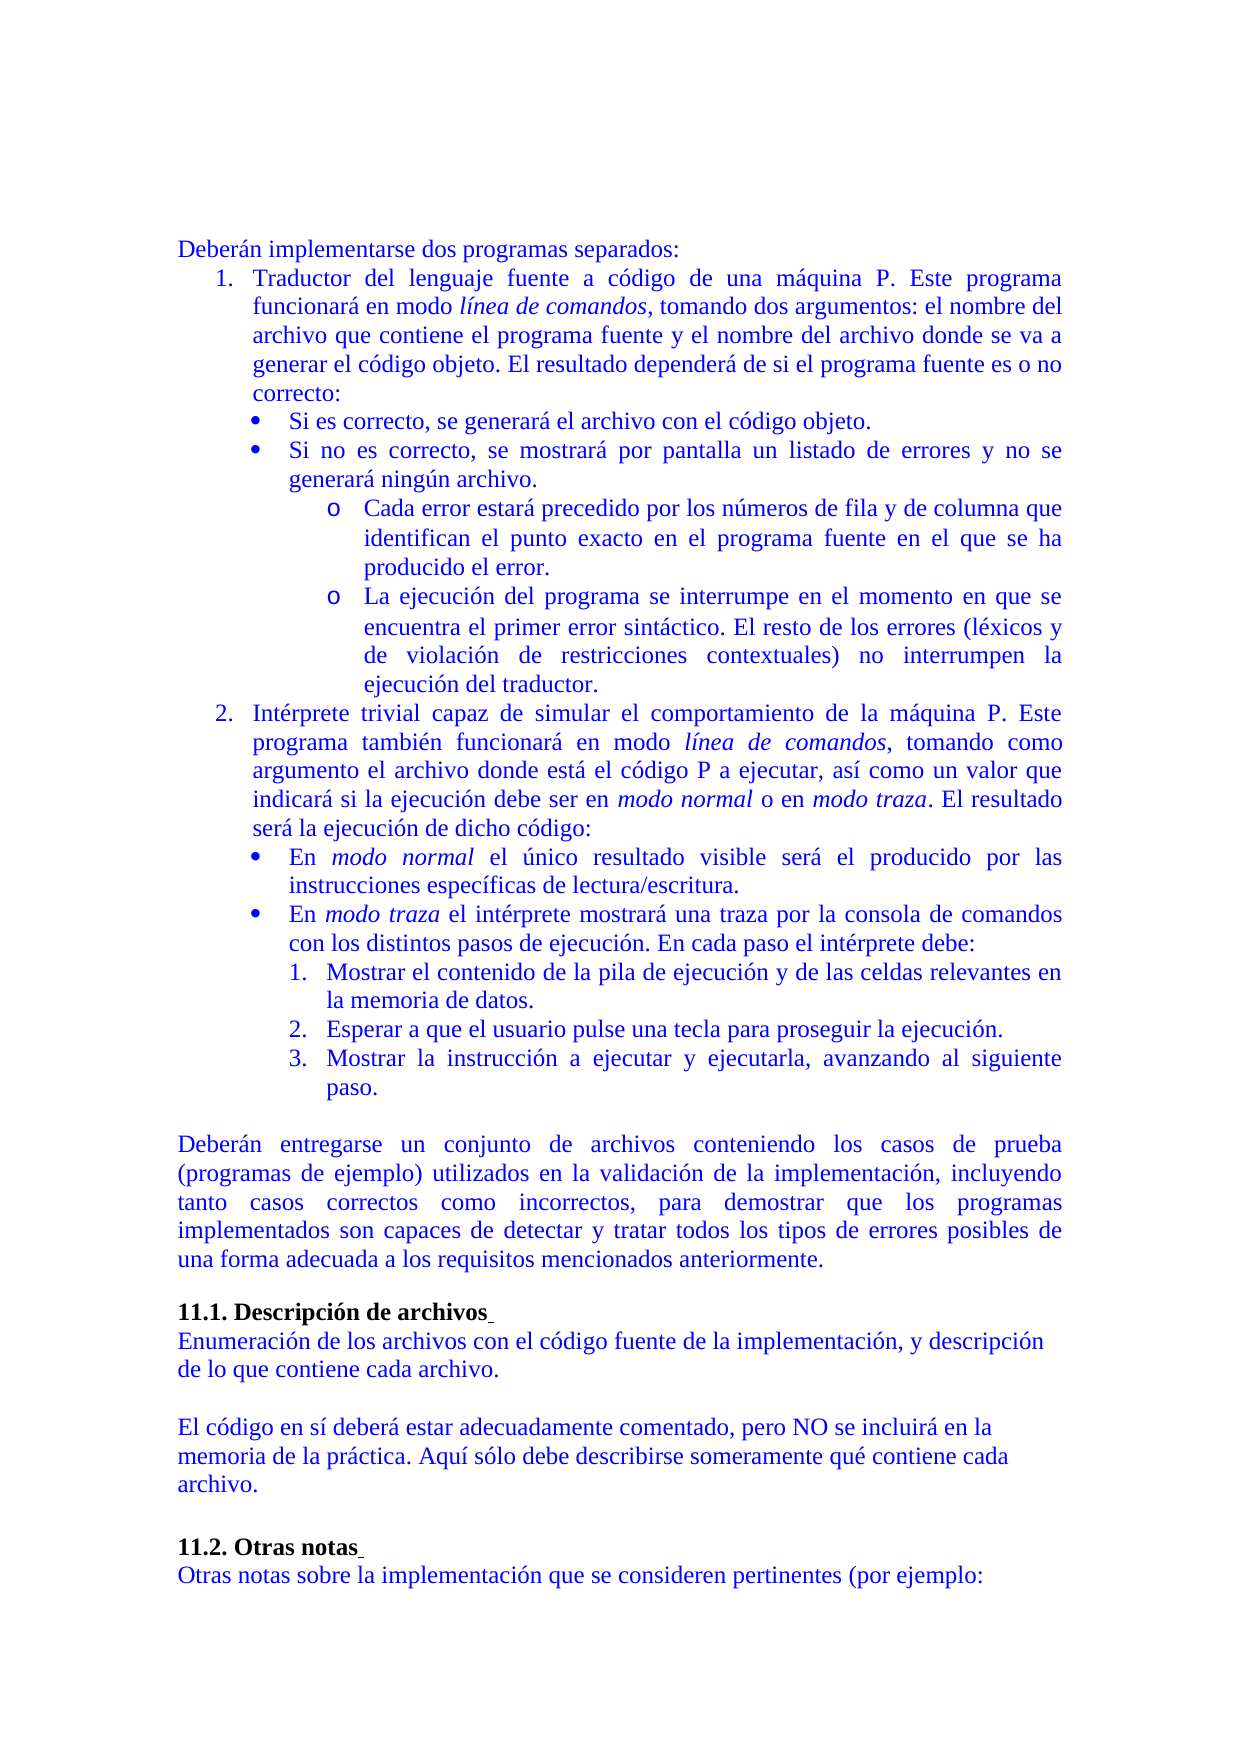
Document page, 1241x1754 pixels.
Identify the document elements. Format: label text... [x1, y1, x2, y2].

list Traductor del lenguaje fuente a código de una máquina P. Este programa funcionará en modo línea de comandos, tomando dos argumentos: el nombre del archivo que contiene el programa fuente y el nombre del archivo donde se va a generar el código objeto. El resultado dependerá de si el programa fuente es o no correcto: [215, 263, 1063, 406]
list Esperar a que el usuario pulse una tecla para proseguir la ejecución. [288, 1014, 1063, 1043]
list Mostrar la instrucción a ejecutar y ejecutarla, avanzando al siguiente paso. [288, 1043, 1063, 1101]
text 11.2. Otras notas [177, 1532, 1063, 1561]
list La ejecución del programa se interrumpe en el momento en que se encuentra el primer error sintáctico. El resto de los errores (léxicos y de violación de restricciones contextuales) no interrumpen la ejecución del traductor. [326, 581, 1063, 698]
text Deberán entregarse un conjunto de archivos conteniendo los casos de prueba (programas de ejemplo) utilizados en la validación de la implementación, incluyendo tanto casos correctos como incorrectos, para demostrar que los programas implementados son capaces de detectar y tratar todos los tipos de errores posibles de una forma adecuada a los requisitos mencionados anteriormente. [177, 1129, 1063, 1273]
list Mostrar el contenido de la pila de ejecución y de las celdas relevantes en la memoria de datos. [288, 957, 1063, 1014]
list Intérprete trivial capaz de simular el comportamiento de la máquina P. Este programa también funcionará en modo línea de comandos, tomando como argumento el archivo donde está el código P a ejecutar, así como un valor que indicará si la ejecución debe ser en modo normal o en modo traza. El resultado será la ejecución de dicho código: [215, 698, 1063, 842]
list En modo normal el único resultado visible será el producido por las instrucciones específicas de lectura/escritura. [251, 842, 1063, 899]
list En modo traza el intérprete mostrará una traza por la consola de comandos con los distintos pasos de ejecución. En cada paso el intérprete debe: [251, 899, 1063, 957]
text 11.1. Descripción de archivos [177, 1297, 1063, 1326]
text Deberán implementarse dos programas separados: [177, 234, 1063, 263]
list Si no es correcto, se mostrará por pantalla un listado de errores y no se generará ningún archivo. [251, 435, 1063, 493]
list Cada error estará precedido por los números de fila y de columna que identifican el punto exacto en el programa fuente en el que se ha producido el error. [326, 493, 1063, 581]
text Enumeración de los archivos con el código fuente de la implementación, y descripción de lo que contiene cada archivo. [177, 1326, 1063, 1383]
text El código en sí deberá estar adecuadamente comentado, pero NO se incluirá en la memoria de la práctica. Aquí sólo debe describirse someramente qué contiene cada archivo. [177, 1412, 1063, 1498]
text Otras notas sobre la implementación que se consideren pertinentes (por ejemplo: [177, 1561, 1063, 1589]
list Si es correcto, se generará el archivo con el código objeto. [251, 406, 1063, 435]
